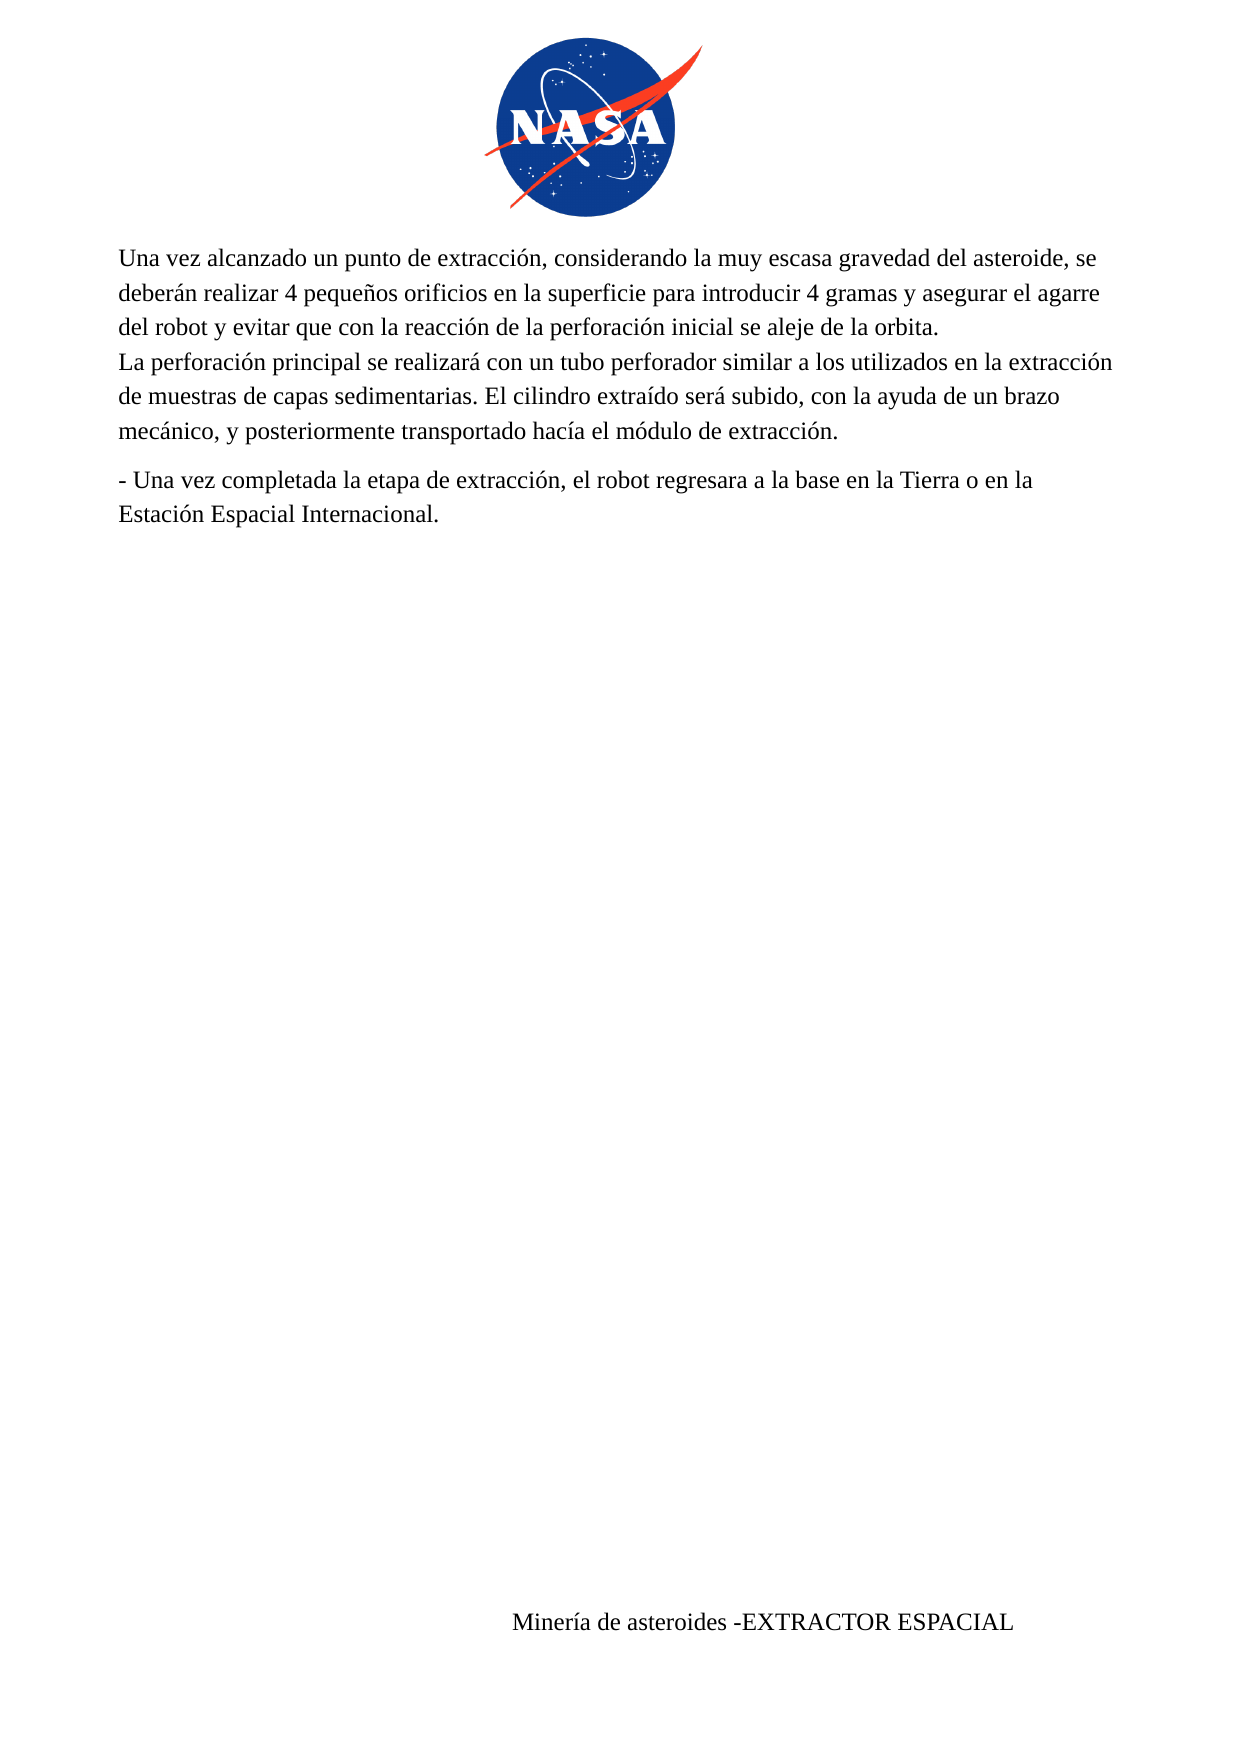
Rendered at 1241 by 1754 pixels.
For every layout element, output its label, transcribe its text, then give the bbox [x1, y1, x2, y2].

text Una vez alcanzado un punto de extracción, considerando la muy escasa gravedad del asteroide, se deberán realizar 4 pequeños orificios en la superficie para introducir 4 gramas y asegurar el agarre del robot y evitar que con la reacción de la perforación inicial se aleje de la orbita. La perforación principal se realizará con un tubo perforador similar a los utilizados en la extracción de muestras de capas sedimentarias. El cilindro extraído será subido, con la ayuda de un brazo mecánico, y posteriormente transportado hacía el módulo de extracción. [118, 243, 1122, 444]
text - Una vez completada la etapa de extracción, el robot regresara a la base en la Tierra o en la Estación Espacial Internacional. [118, 465, 1122, 528]
picture [477, 34, 717, 224]
